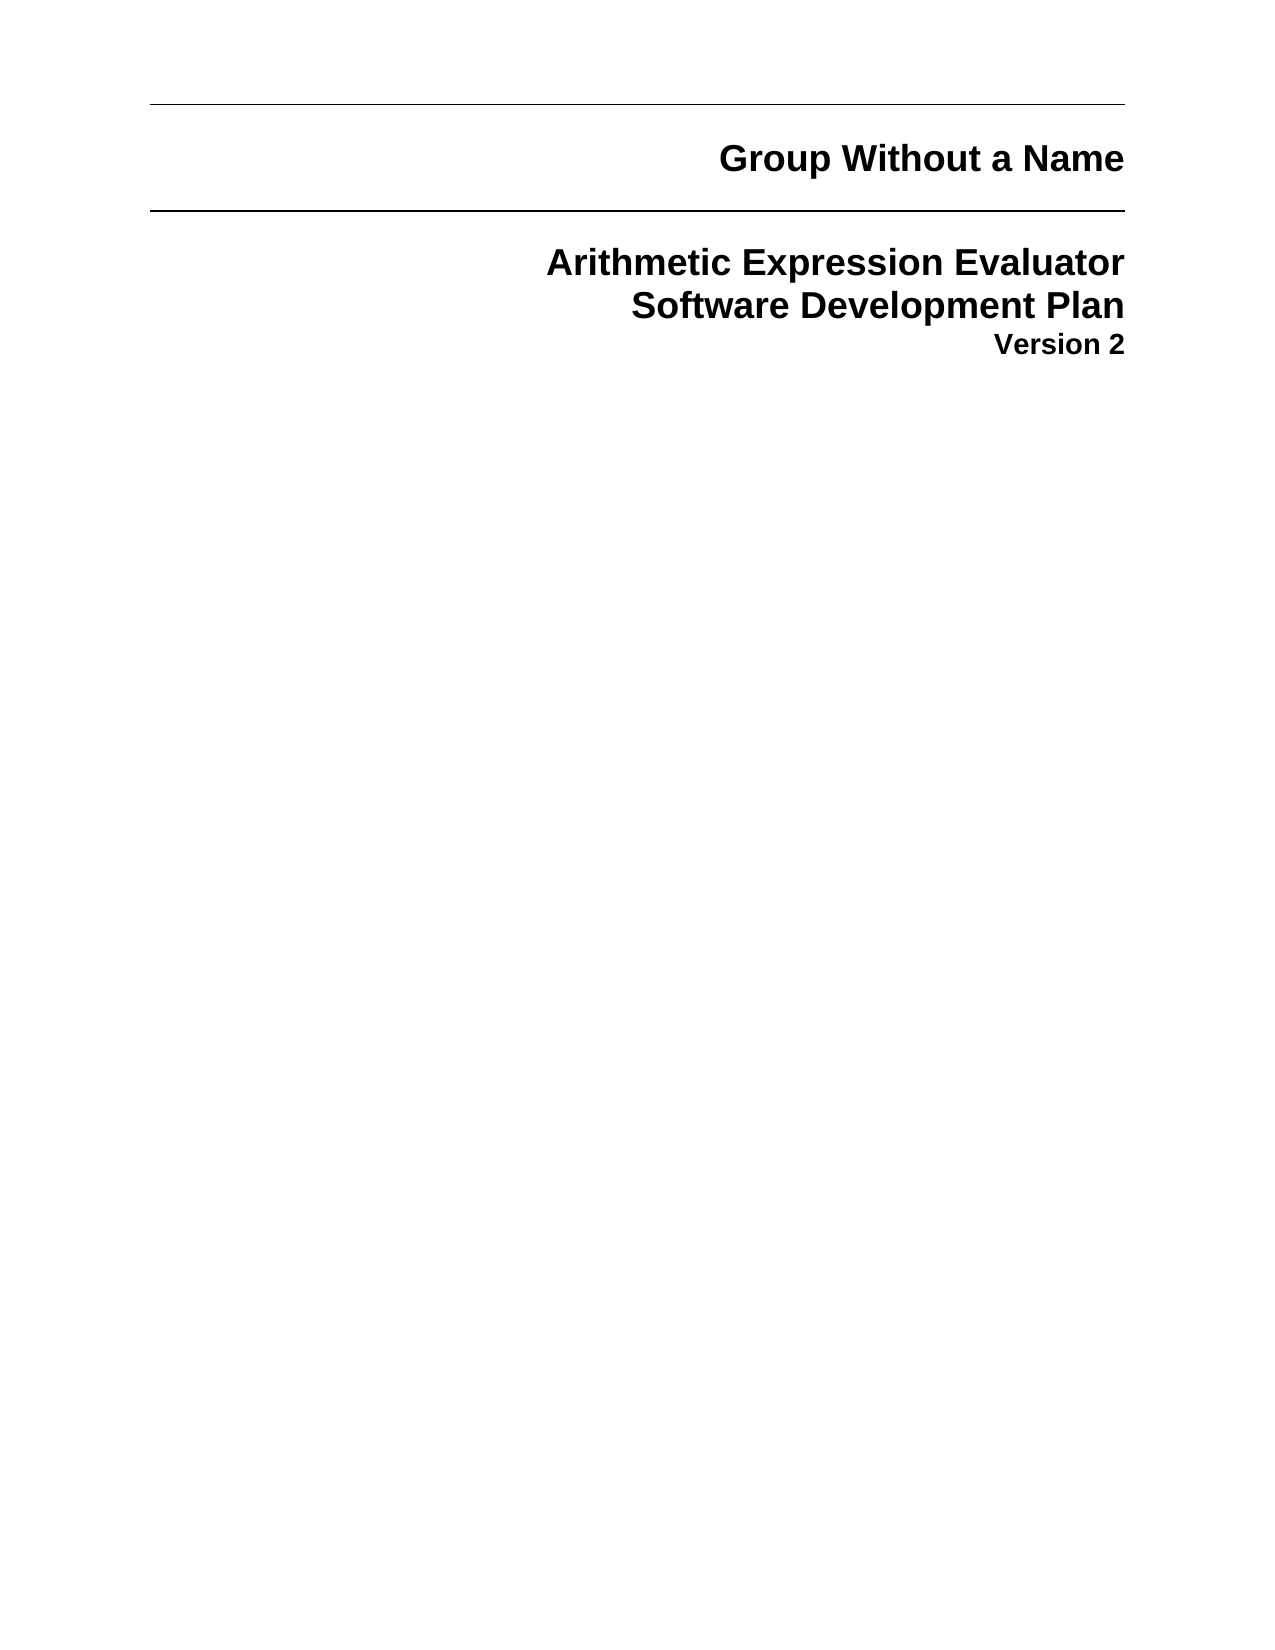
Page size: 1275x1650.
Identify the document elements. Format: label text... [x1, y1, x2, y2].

subtitle Version 2 [150, 327, 1125, 360]
subtitle Software Development Plan [150, 283, 1125, 327]
subtitle Arithmetic Expression Evaluator [150, 240, 1125, 283]
